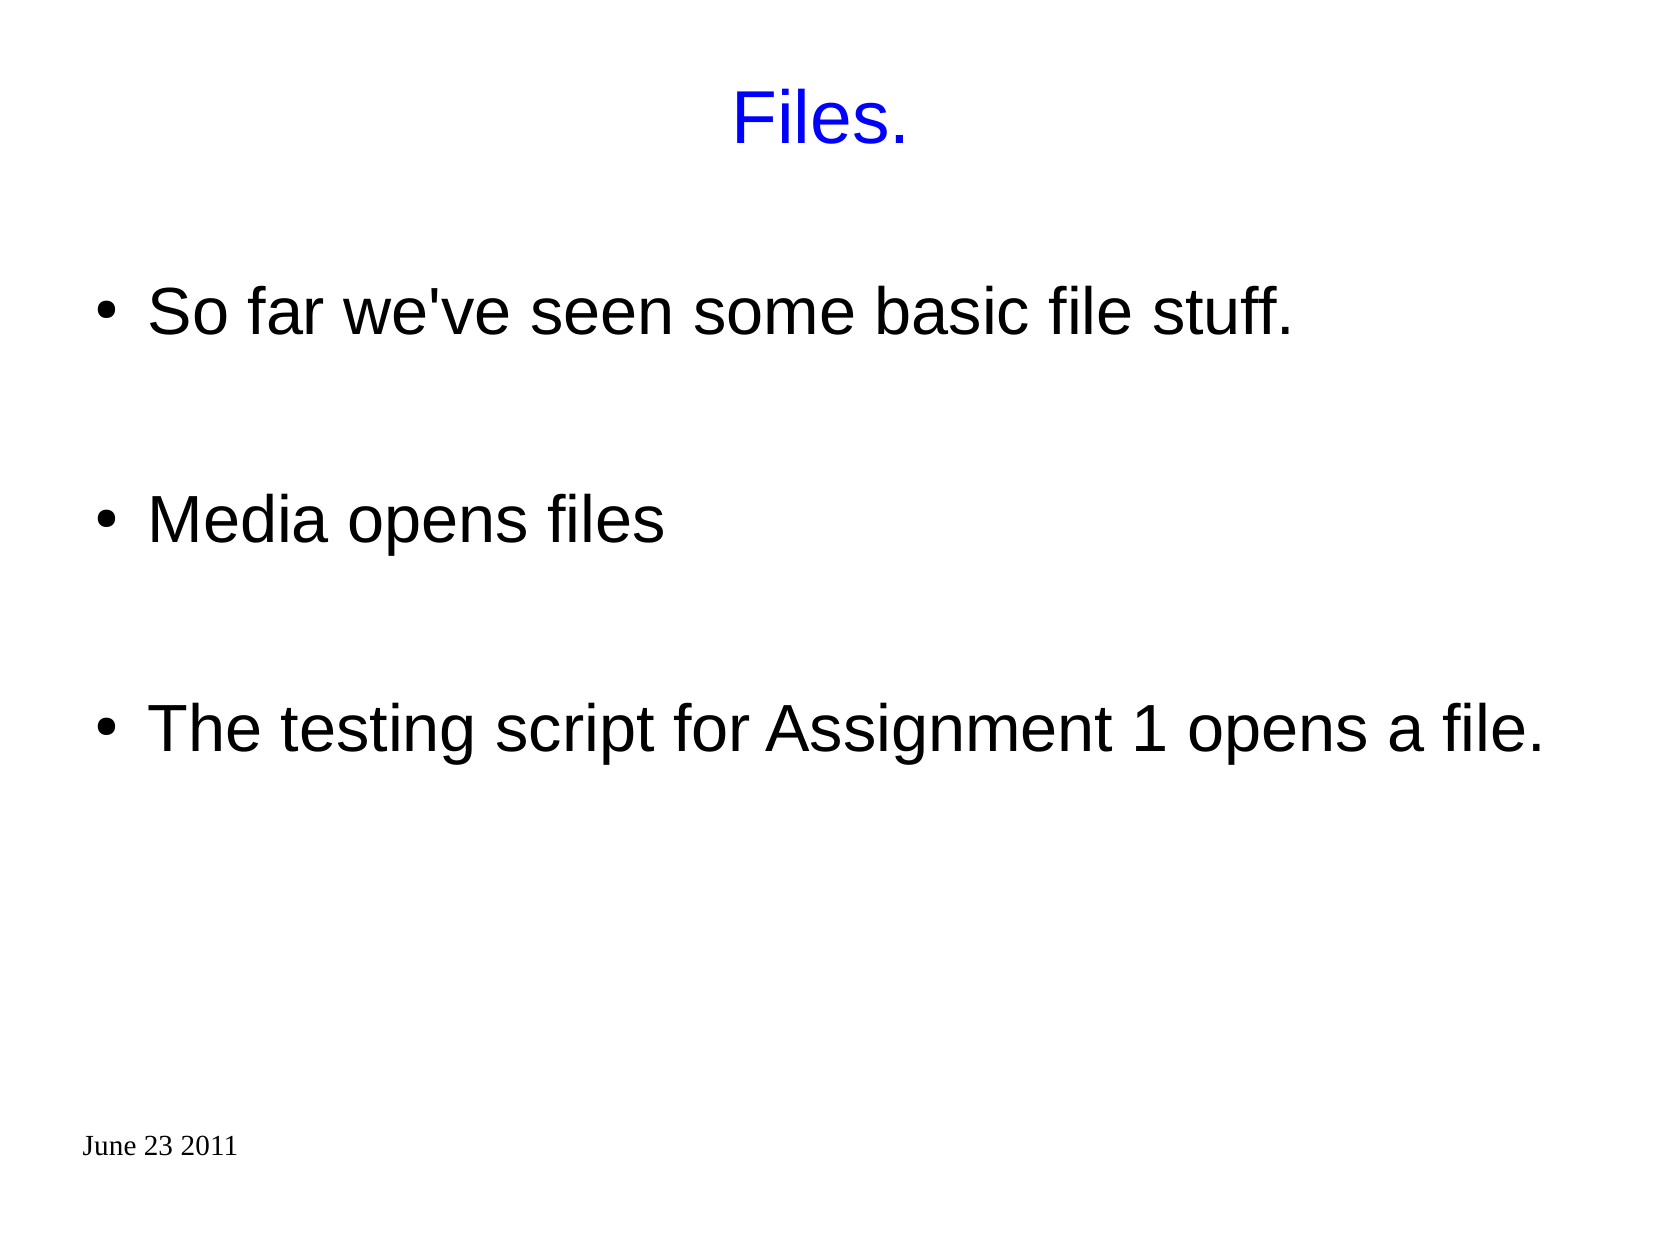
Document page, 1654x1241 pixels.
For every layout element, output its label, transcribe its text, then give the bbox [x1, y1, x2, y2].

title Files. [76, 58, 1565, 178]
list So far we've seen some basic file stuff. Media opens files The testing script for Assignment 1 opens a file. [76, 274, 1565, 1093]
